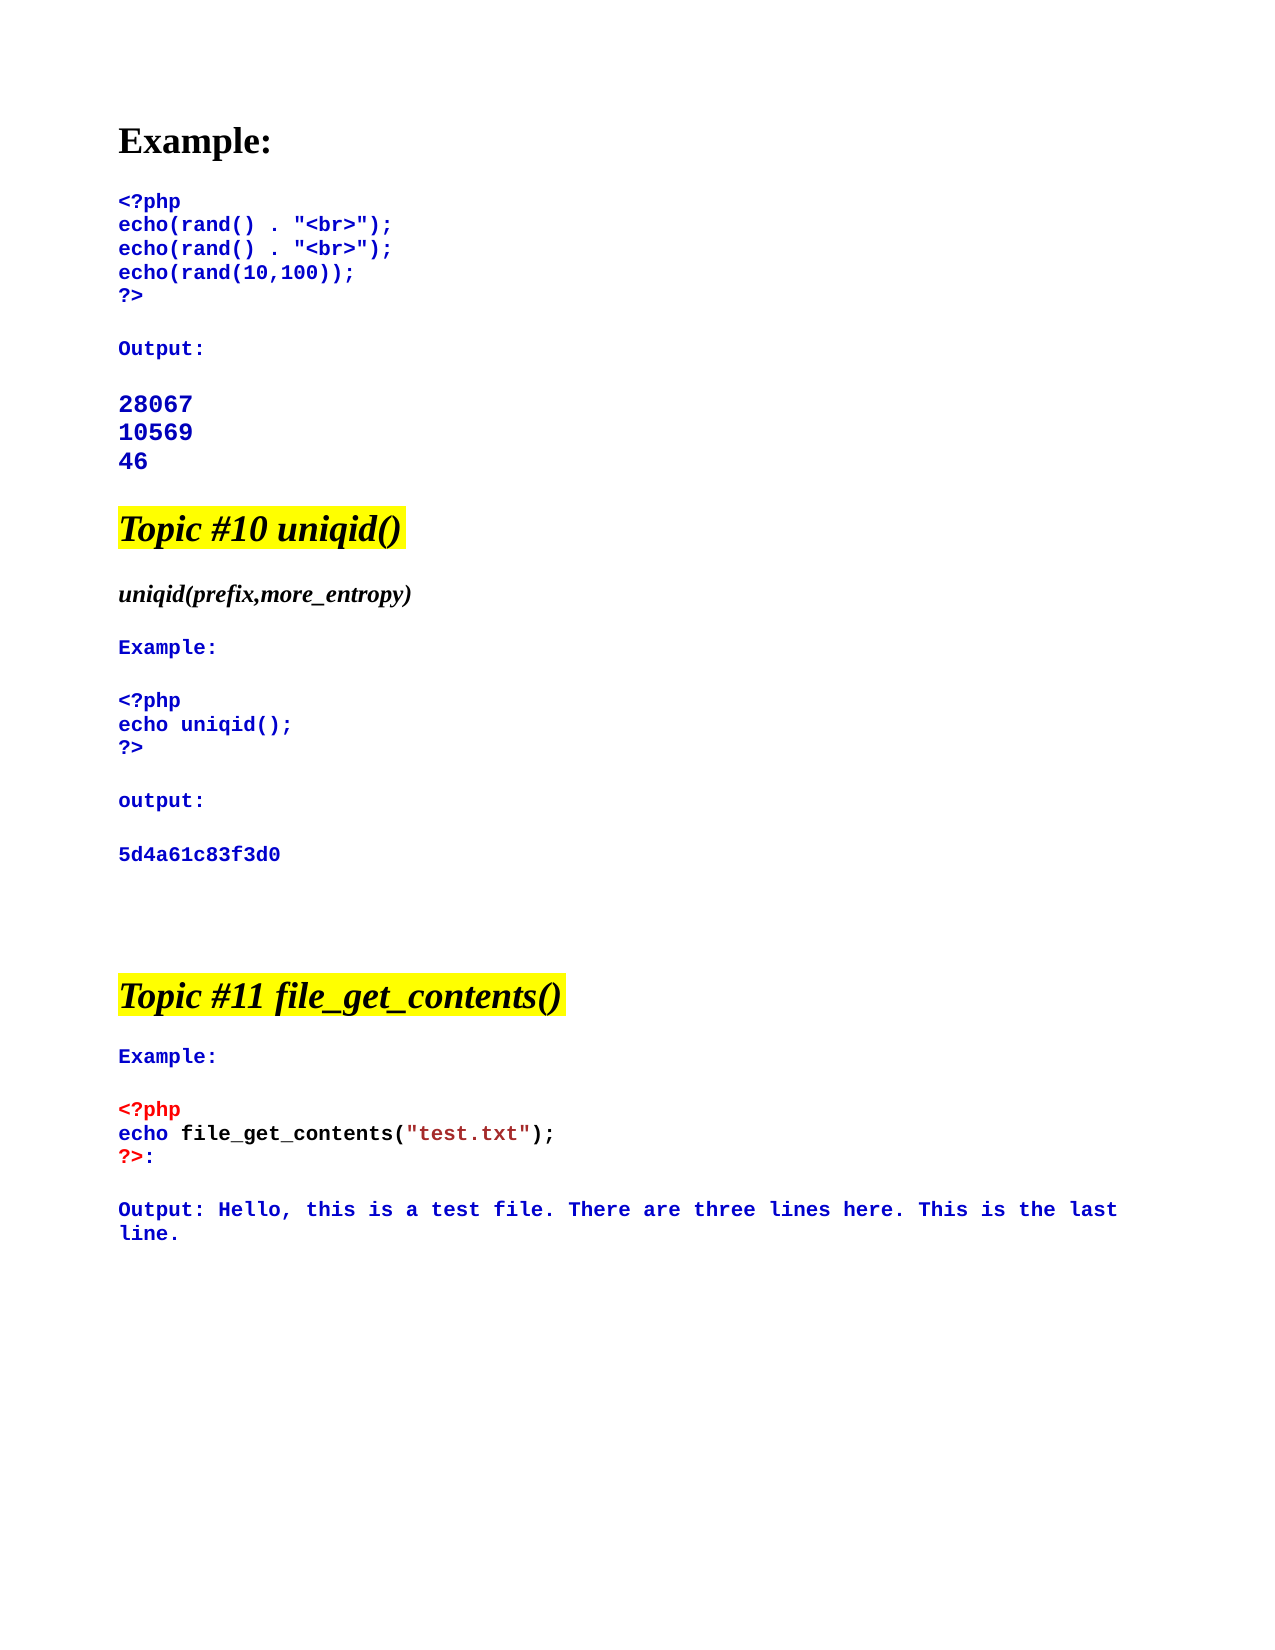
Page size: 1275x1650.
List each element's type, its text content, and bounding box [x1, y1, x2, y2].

text Output: Hello, this is a test file. There are three lines here. This is the last line. [118, 1199, 1157, 1247]
text <?php echo(rand() . "<br>"); echo(rand() . "<br>"); echo(rand(10,100)); ?> [118, 191, 1157, 309]
text <?php echo file_get_contents("test.txt"); ?>: [118, 1099, 1157, 1170]
text output: [118, 790, 1157, 814]
text Topic #11 file_get_contents() [118, 973, 1157, 1016]
text Output: [118, 338, 1157, 362]
text 28067 10569 46 [118, 392, 1157, 477]
text <?php echo uniqid(); ?> [118, 690, 1157, 761]
text Example: [118, 637, 1157, 661]
text Topic #10 uniqid() [118, 506, 1157, 549]
text Example: [118, 1046, 1157, 1069]
text uniqid(prefix,more_entropy) [118, 579, 1157, 607]
text Example: [118, 118, 1157, 161]
text 5d4a61c83f3d0 [118, 843, 1157, 867]
